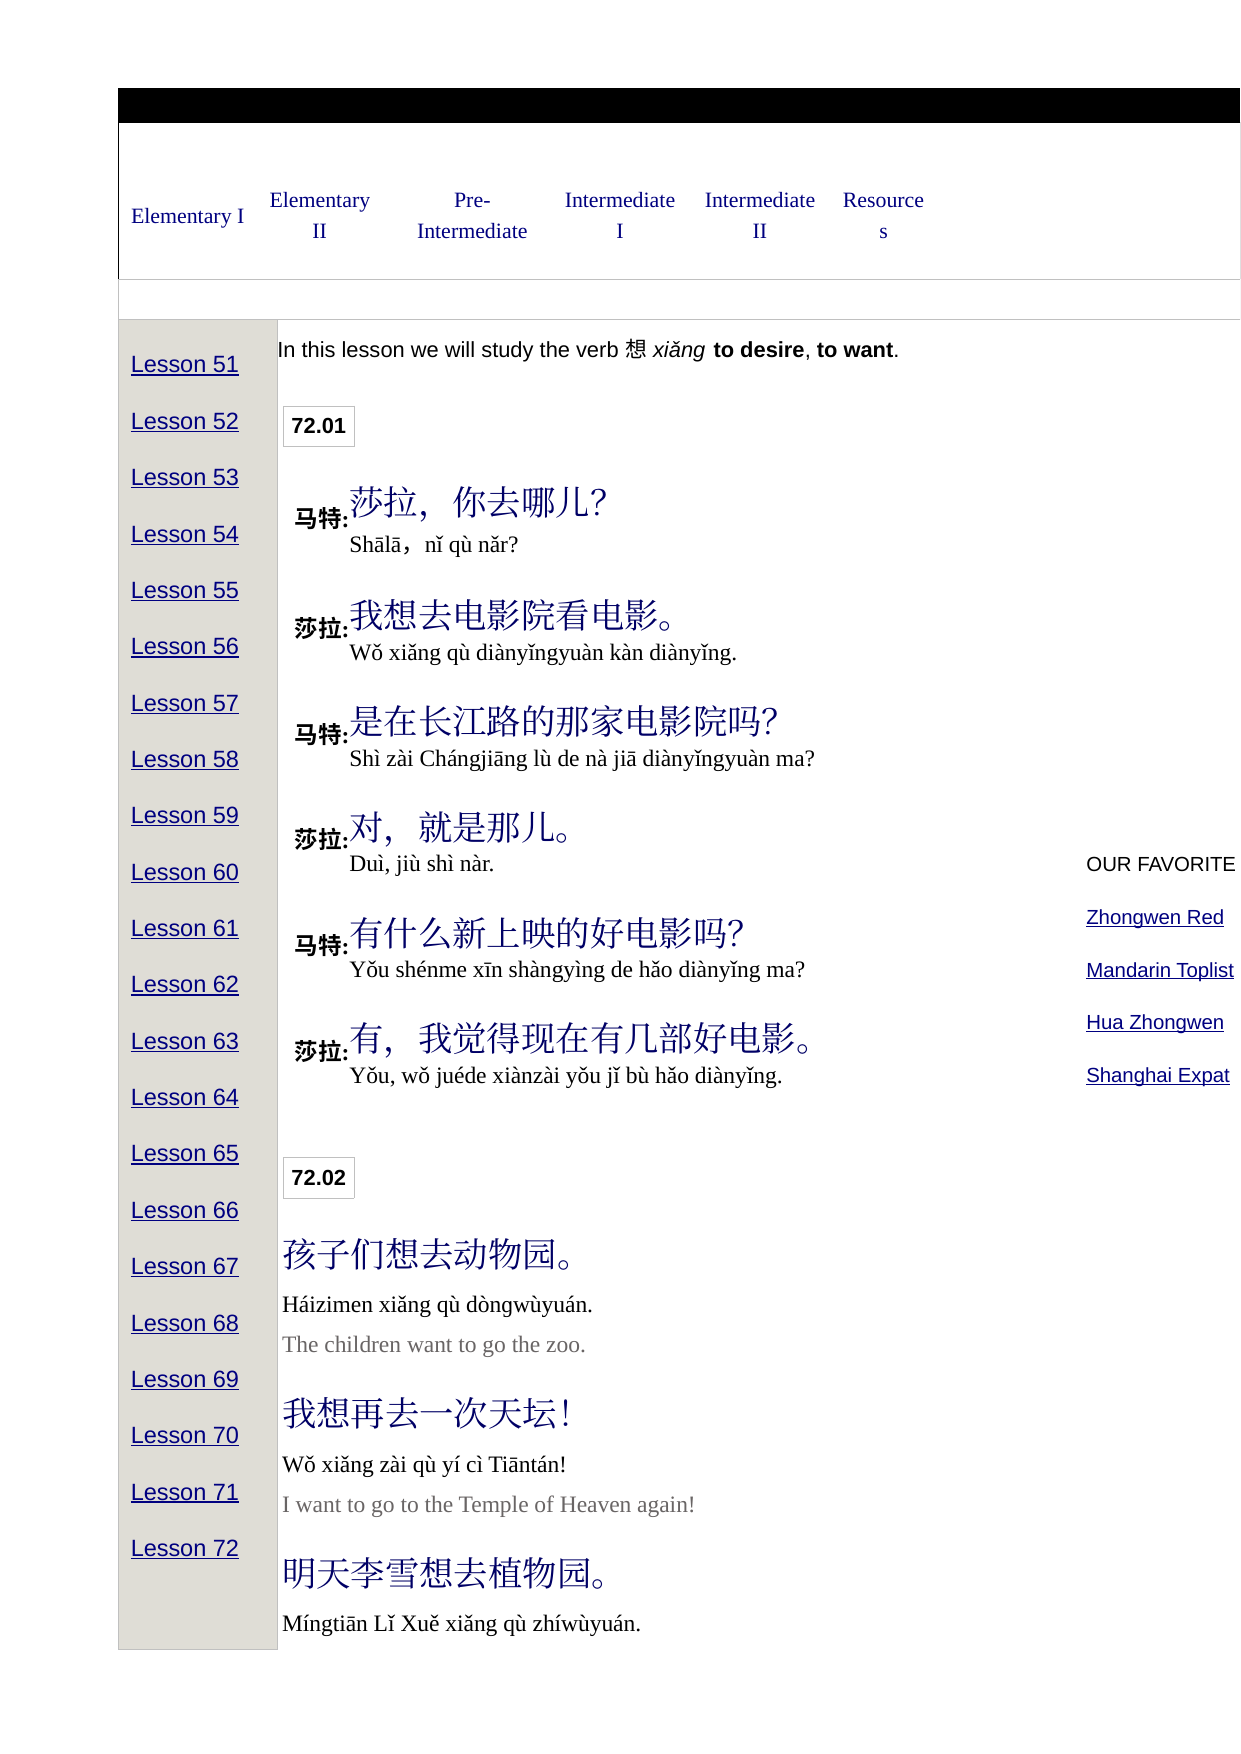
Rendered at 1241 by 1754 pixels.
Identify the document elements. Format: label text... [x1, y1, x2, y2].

table_cell 我想再去一次天坛！ Wǒ xiǎng zài qù yí cì Tiāntán! I want to go to the Temple of Heaven again! [282, 1387, 813, 1547]
table_cell 有，我觉得现在有几部好电影。 Yǒu, wǒ juéde xiànzài yǒu jǐ bù hǎo diànyǐng. [349, 1012, 852, 1118]
table_header 孩子们想去动物园。 Háizimen xiǎng qù dònɡwùyuán. The children want to go the zoo. [282, 1228, 813, 1387]
table_cell [119, 123, 1240, 279]
table_cell 马特: [282, 695, 349, 801]
table_cell 莎拉: [282, 1012, 349, 1118]
table_cell 对，就是那儿。 Duì, jiù shì nàr. [349, 801, 852, 906]
table_cell 马特: [282, 906, 349, 1012]
table_header [118, 88, 1240, 122]
table_cell [119, 280, 1240, 319]
table_header Elementary I [122, 201, 249, 231]
table_cell 我想去电影院看电影。 Wǒ xiǎng qù diànyǐngyuàn kàn diànyǐng. [349, 589, 852, 695]
table_header 莎拉，你去哪儿？ Shālā，nǐ qù nǎr? [349, 476, 852, 589]
table_header [121, 184, 249, 200]
table_cell OUR FAVORITE LINKS Zhongwen Red Mandarin Toplist Hua Zhongwen Shanghai Expat [1086, 320, 1240, 1649]
table_cell 莎拉: [282, 589, 349, 695]
table_header Intermediate II [686, 184, 829, 276]
table_cell 莎拉: [282, 801, 349, 906]
table_header Resources [829, 184, 933, 276]
table_header [121, 232, 249, 276]
table_header 马特: [282, 476, 349, 589]
table_cell Lesson 51 Lesson 52 Lesson 53 Lesson 54 Lesson 55 Lesson 56 Lesson 57 Lesson 58 Lesson 59 Lesson 60 Lesson 61 Lesson 62 Lesson 63 Lesson 64 Lesson 65 Lesson 66 Lesson 67 Lesson 68 Lesson 69 Lesson 70 Lesson 71 Lesson 72 [119, 320, 277, 1649]
table_header Intermediate I [550, 184, 686, 276]
table_cell In this lesson we will study the verb 想 xiǎng to desire, to want. 72.01 72.02 [278, 320, 1086, 1649]
table_cell 是在长江路的那家电影院吗？ Shì zài Chángjiāng lù de nà jiā diànyǐngyuàn ma? [349, 695, 852, 801]
table_cell 有什么新上映的好电影吗？ Yǒu shénme xīn shàngyìng de hǎo diànyǐng ma? [349, 906, 852, 1012]
table_header Elementary II [249, 184, 390, 276]
table_cell 明天李雪想去植物园。 Míngtiān Lǐ Xuě xiǎng qù zhíwùyuán. [282, 1547, 813, 1637]
table_header Pre-Intermediate [390, 184, 549, 276]
